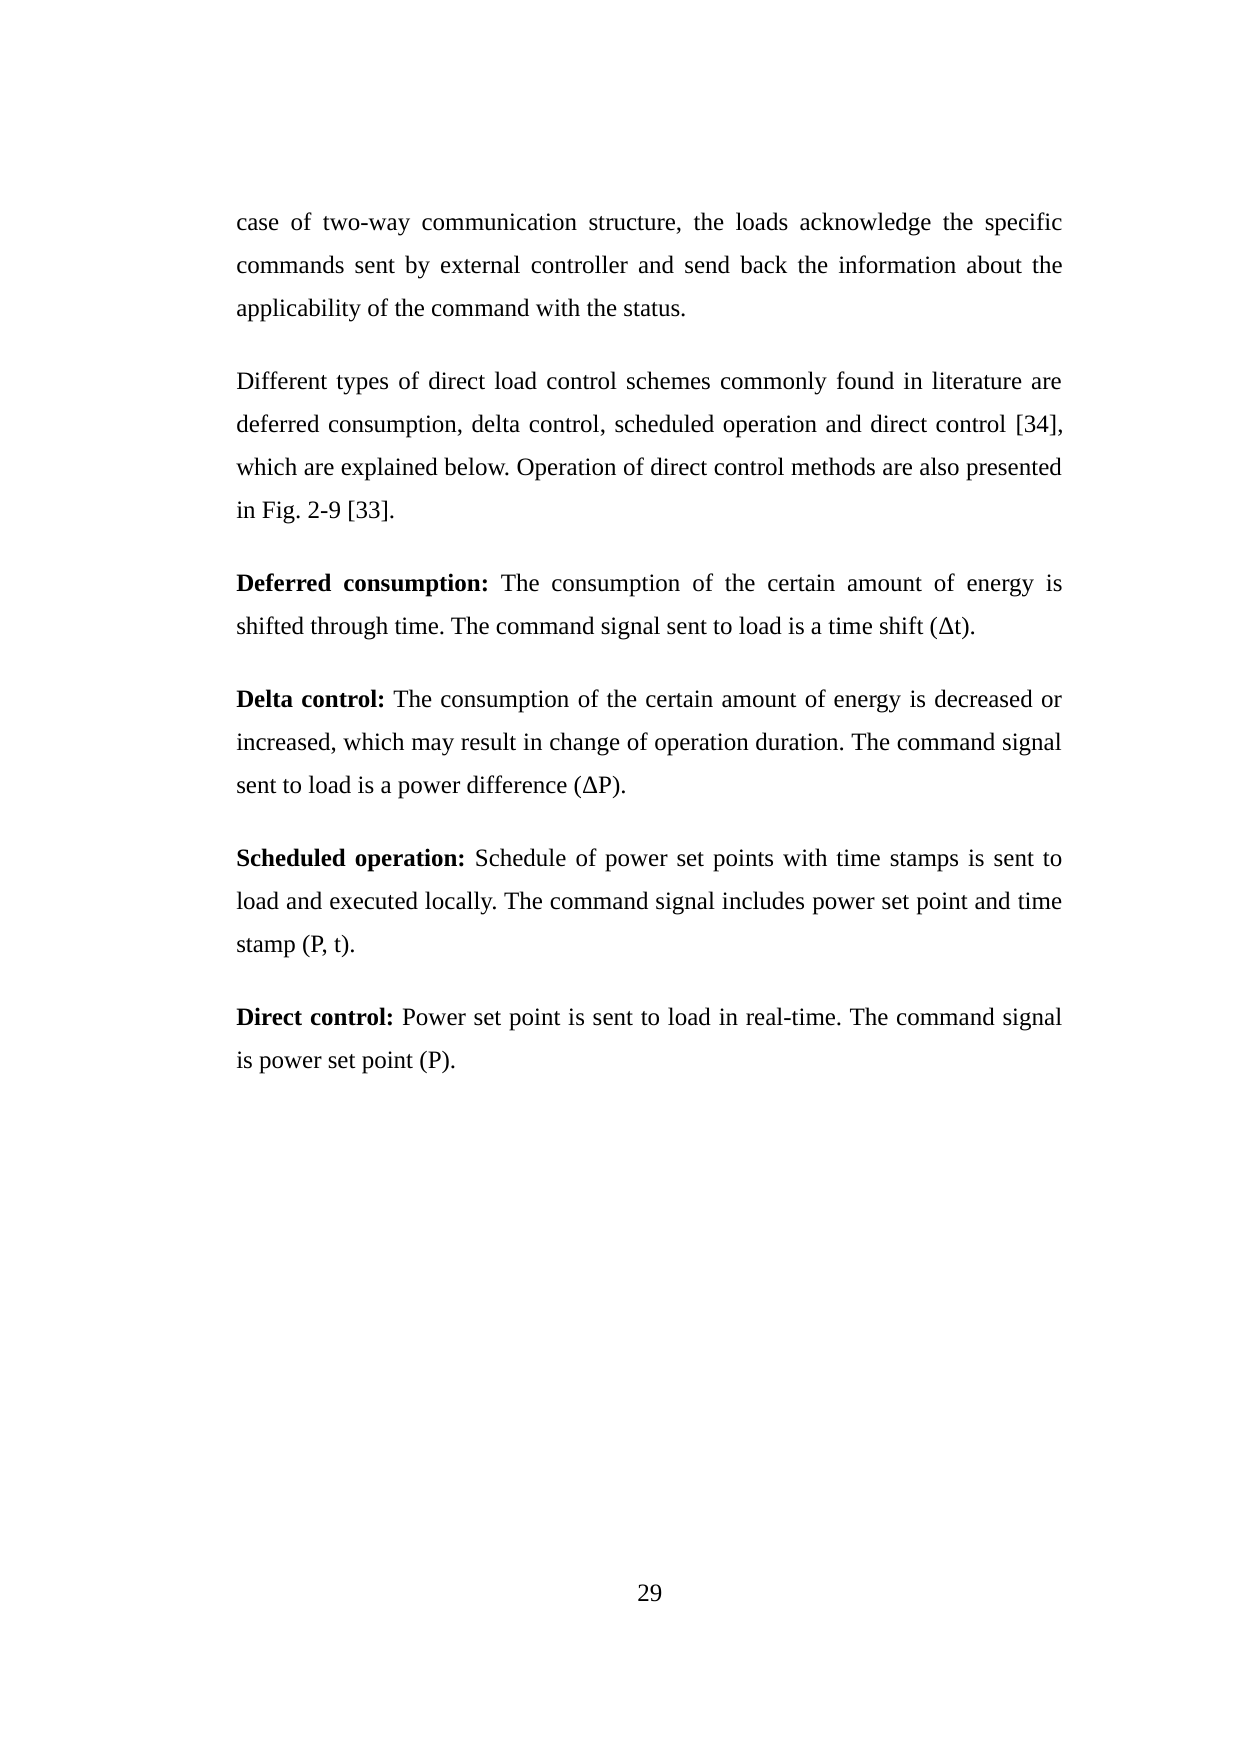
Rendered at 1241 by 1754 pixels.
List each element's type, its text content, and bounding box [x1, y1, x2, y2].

text Delta control: The consumption of the certain amount of energy is decreased or increased, which may result in change of operation duration. The command signal sent to load is a power difference (ΔP). [236, 684, 1063, 799]
text Direct control: Power set point is sent to load in real-time. The command signal is power set point (P). [236, 1002, 1063, 1073]
text case of two-way communication structure, the loads acknowledge the specific commands sent by external controller and send back the information about the applicability of the command with the status. [236, 207, 1063, 322]
text Deferred consumption: The consumption of the certain amount of energy is shifted through time. The command signal sent to load is a time shift (Δt). [236, 568, 1063, 640]
text Different types of direct load control schemes commonly found in literature are deferred consumption, delta control, scheduled operation and direct control [34]⁠, which are explained below. Operation of direct control methods are also presented in Fig. 2-9 [33]⁠. [236, 366, 1063, 524]
text Scheduled operation: Schedule of power set points with time stamps is sent to load and executed locally. The command signal includes power set point and time stamp (P, t). [236, 843, 1063, 958]
